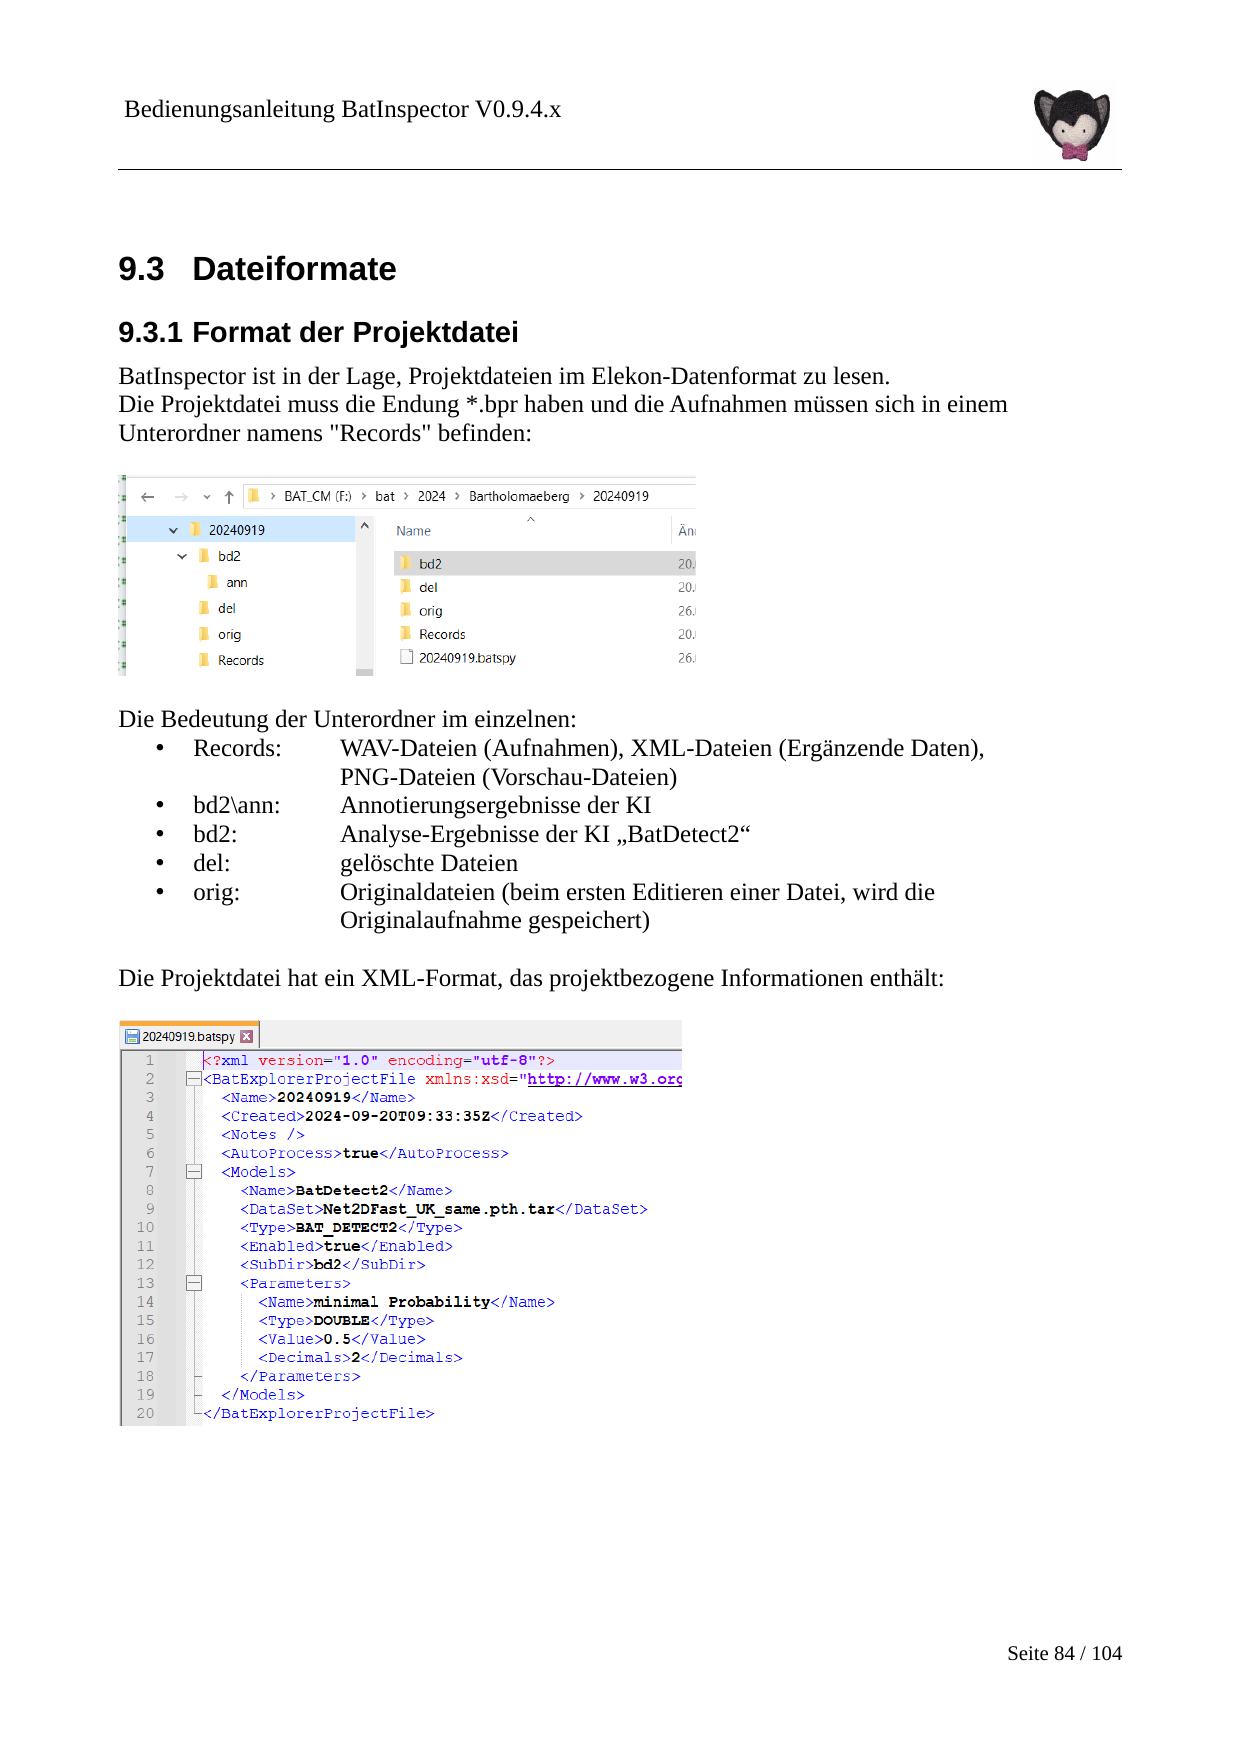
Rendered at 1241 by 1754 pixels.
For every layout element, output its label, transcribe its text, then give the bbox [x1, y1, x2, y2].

list bd2: Analyse-Ergebnisse der KI „BatDetect2“ [156, 819, 1122, 848]
subtitle Format der Projektdatei [118, 315, 1122, 348]
list bd2\ann: Annotierungsergebnisse der KI [156, 791, 1122, 819]
text BatInspector ist in der Lage, Projektdateien im Elekon-Datenformat zu lesen. Die Projektdatei muss die Endung *.bpr haben und die Aufnahmen müssen sich in einem Unterordner namens "Records" befinden: [118, 361, 1122, 476]
picture [1030, 80, 1119, 169]
picture [118, 1020, 682, 1426]
list orig: Originaldateien (beim ersten Editieren einer Datei, wird die Originalaufnahme gespeichert) [156, 877, 1122, 963]
list Records: WAV-Dateien (Aufnahmen), XML-Dateien (Ergänzende Daten), PNG-Dateien (Vorschau-Dateien) [156, 733, 1122, 791]
list del: gelöschte Dateien [156, 848, 1122, 877]
picture [118, 475, 696, 676]
subtitle Dateiformate [118, 249, 1122, 288]
text Die Projektdatei hat ein XML-Format, das projektbezogene Informationen enthält: [118, 963, 1122, 992]
text Die Bedeutung der Unterordner im einzelnen: [118, 704, 1122, 733]
